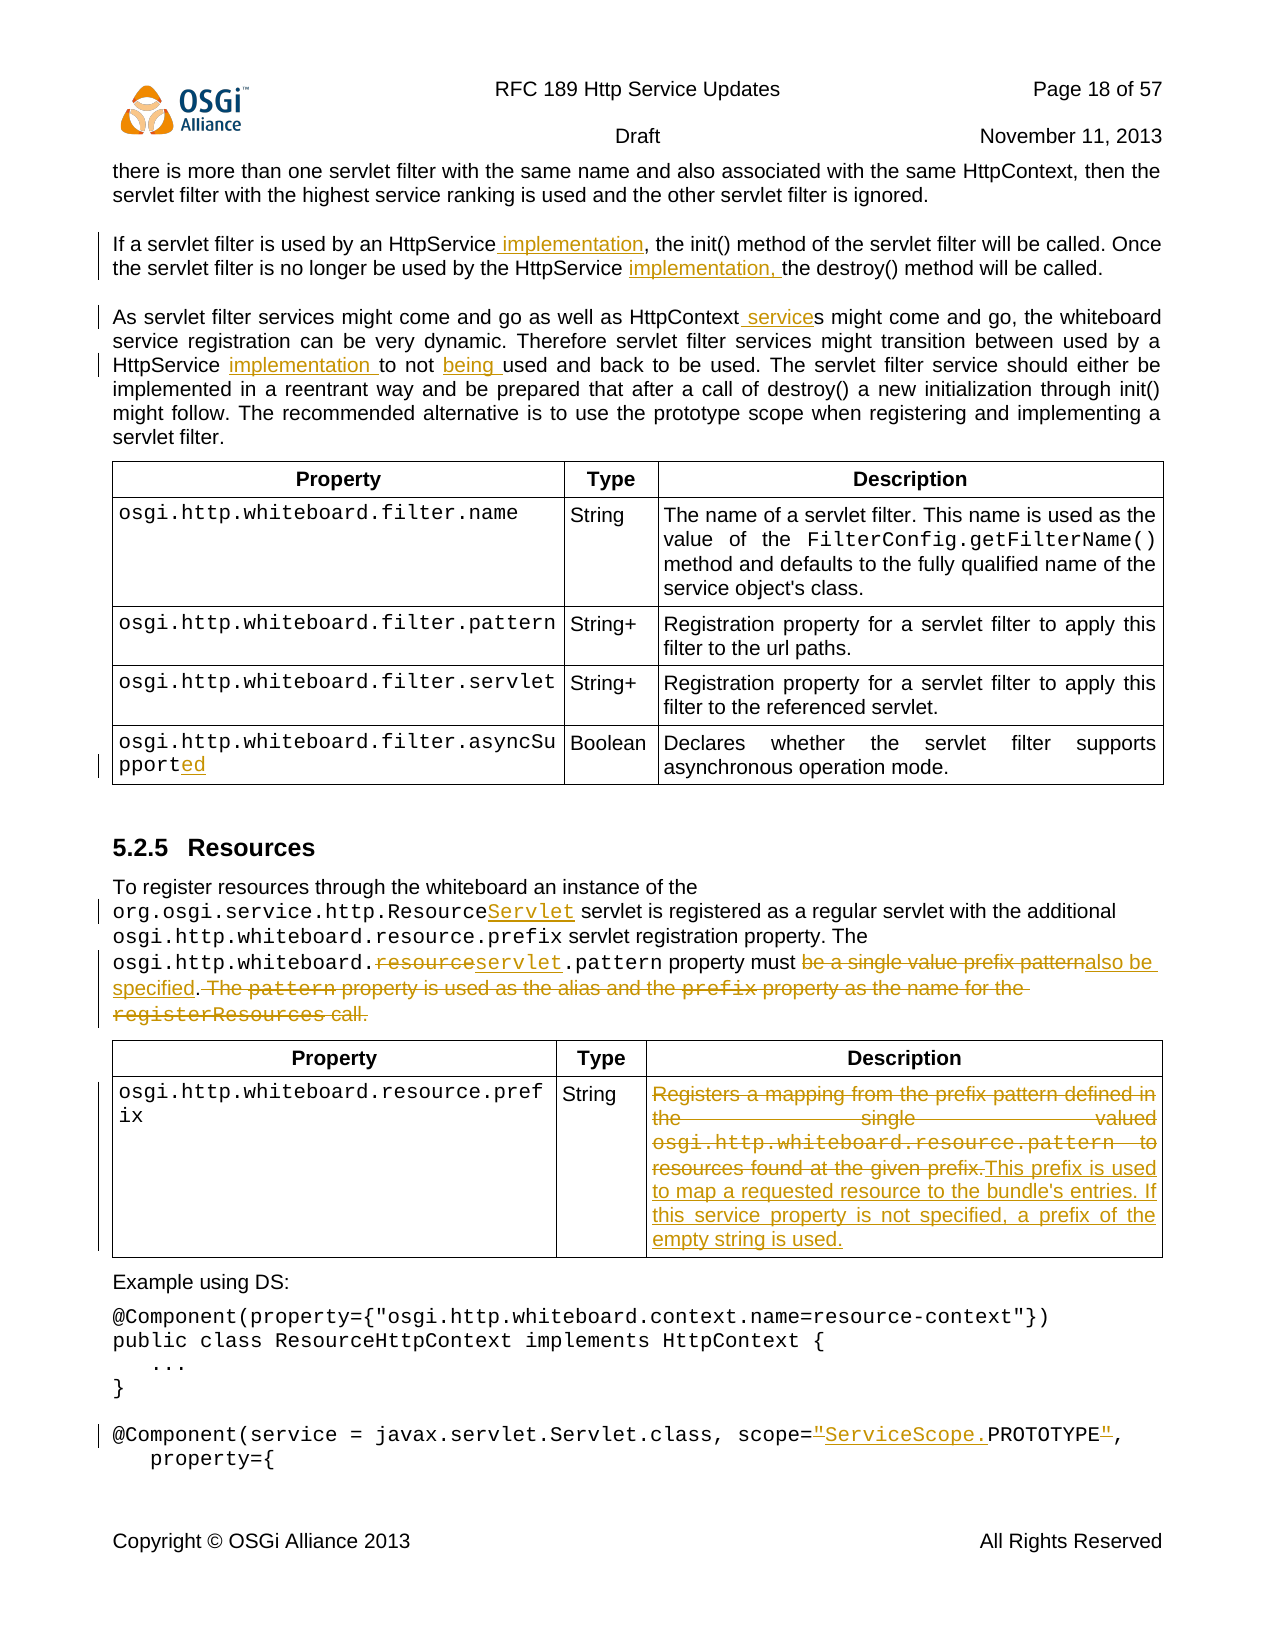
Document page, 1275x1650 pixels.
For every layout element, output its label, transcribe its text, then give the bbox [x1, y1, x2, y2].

table_cell The name of a servlet filter. This name is used as the value of the FilterConfig.getFilterName() method and defaults to the fully qualified name of the service object's class. [659, 498, 1163, 606]
text As servlet filter services might come and go as well as HttpContext services might come and go, the whiteboard service registration can be very dynamic. Therefore servlet filter services might transition between used by a HttpService implementation to not being used and back to be used. The servlet filter service should either be implemented in a reentrant way and be prepared that after a call of destroy() a new initialization through init() might follow. The recommended alternative is to use the prototype scope when registering and implementing a servlet filter. [112, 305, 1162, 448]
table_header Description [647, 1041, 1162, 1076]
table_cell osgi.http.whiteboard.filter.name [113, 498, 564, 606]
table_cell Boolean [565, 726, 658, 784]
text public class ResourceHttpContext implements HttpContext { [112, 1329, 1162, 1353]
table_cell This prefix is used to map a requested resource to the bundle's entries. If this service property is not specified, a prefix of the empty string is used. [647, 1077, 1162, 1257]
table_header Property [113, 462, 564, 497]
text If a servlet filter is used by an HttpService implementation, the init() method of the servlet filter will be called. Once the servlet filter is no longer be used by the HttpService implementation, the destroy() method will be called. [112, 232, 1162, 280]
text there is more than one servlet filter with the same name and also associated with the same HttpContext, then the servlet filter with the highest service ranking is used and the other servlet filter is ignored. [112, 159, 1162, 207]
text To register resources through the whiteboard an instance of the org.osgi.service.http.ResourceServlet servlet is registered as a regular servlet with the additional osgi.http.whiteboard.resource.prefix servlet registration property. The osgi.http.whiteboard.servlet.pattern property must also be specified. [112, 874, 1162, 1028]
picture [113, 78, 257, 142]
table_cell Declares whether the servlet filter supports asynchronous operation mode. [659, 726, 1163, 784]
table_cell osgi.http.whiteboard.filter.asyncSupported [113, 726, 564, 784]
table_cell osgi.http.whiteboard.filter.servlet [113, 666, 564, 725]
text property={ [112, 1448, 1162, 1471]
table_header Property [113, 1041, 556, 1076]
table_header Type [565, 462, 658, 497]
text } [112, 1377, 1162, 1401]
table_cell osgi.http.whiteboard.filter.pattern [113, 607, 564, 665]
table_cell Registration property for a servlet filter to apply this filter to the referenced servlet. [659, 666, 1163, 725]
table_cell String+ [565, 666, 658, 725]
table_cell osgi.http.whiteboard.resource.prefix [113, 1077, 556, 1257]
table_cell String [565, 498, 658, 606]
text ... [112, 1353, 1162, 1377]
table_cell String+ [565, 607, 658, 665]
text @Component(property={"osgi.http.whiteboard.context.name=resource-context"}) [112, 1306, 1162, 1329]
table_cell Registration property for a servlet filter to apply this filter to the url paths. [659, 607, 1163, 665]
table_header Description [659, 462, 1163, 497]
table_header Type [557, 1041, 646, 1076]
text @Component(service = javax.servlet.Servlet.class, scope=ServiceScope.PROTOTYPE, [112, 1424, 1162, 1448]
subtitle Resources [112, 833, 1162, 862]
table_cell String [557, 1077, 646, 1257]
text Example using DS: [112, 1269, 1162, 1293]
